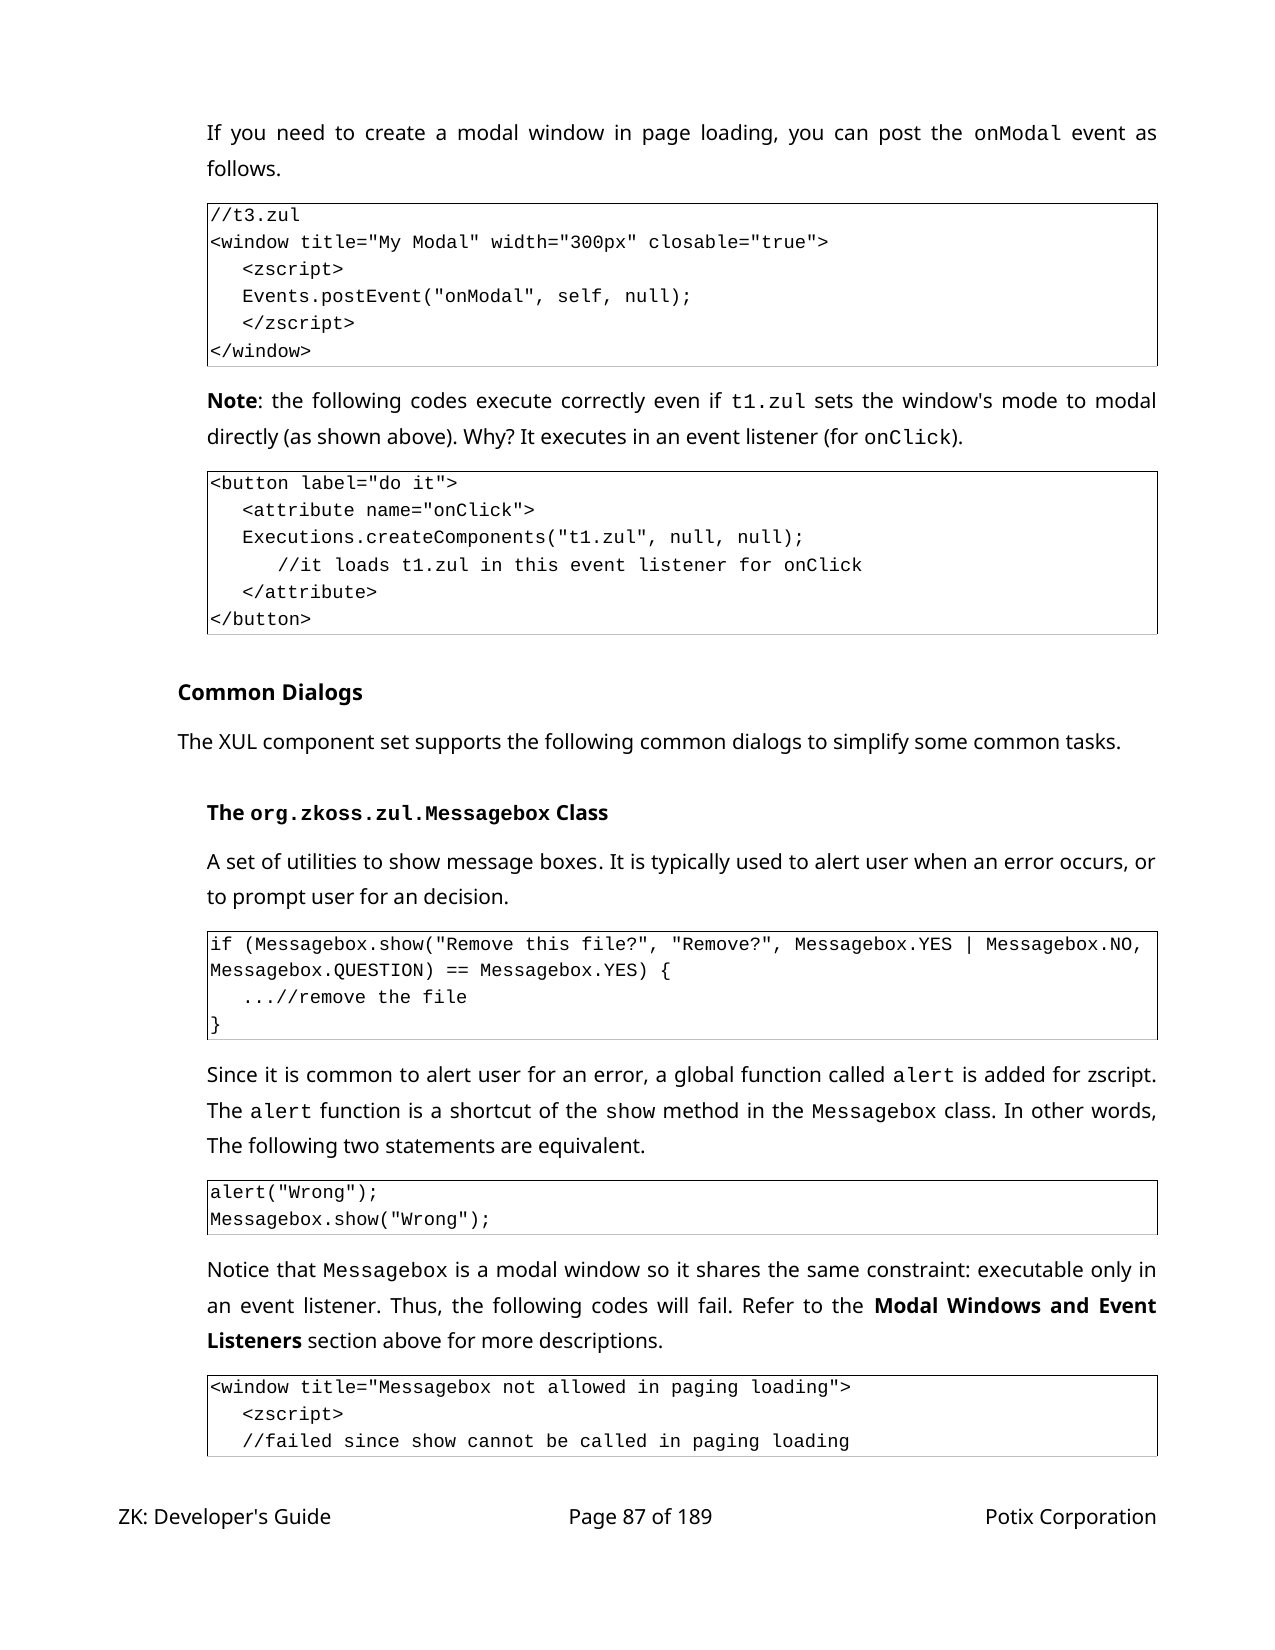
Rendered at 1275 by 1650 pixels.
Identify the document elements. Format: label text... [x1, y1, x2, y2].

text </window> [208, 338, 1157, 366]
text <button label="do it"> [208, 472, 1157, 495]
text <window title="Messagebox not allowed in paging loading"> [208, 1376, 1157, 1399]
text <window title="My Modal" width="300px" closable="true"> [208, 230, 1157, 254]
text </zscript> [208, 311, 1157, 336]
text Executions.createComponents("t1.zul", null, null); [208, 525, 1157, 550]
text </button> [208, 607, 1157, 634]
text </attribute> [208, 580, 1157, 604]
text if (Messagebox.show("Remove this file?", "Remove?", Messagebox.YES | Messagebox.NO, Messagebox.QUESTION) == Messagebox.YES) { [208, 932, 1157, 982]
text <zscript> [208, 1402, 1157, 1426]
text <attribute name="onClick"> [208, 498, 1157, 522]
text Notice that Messagebox is a modal window so it shares the same constraint: executable only in an event listener. Thus, the following codes will fail. Refer to the Modal Windows and Event Listeners section above for more descriptions. [207, 1255, 1157, 1354]
text Note: the following codes execute correctly even if t1.zul sets the window's mode to modal directly (as shown above). Why? It executes in an event listener (for onClick). [207, 386, 1157, 450]
text Events.postEvent("onModal", self, null); [208, 284, 1157, 308]
text alert("Wrong"); [208, 1181, 1157, 1204]
text //t3.zul [208, 204, 1157, 227]
text //failed since show cannot be called in paging loading [208, 1429, 1157, 1456]
text Messagebox.show("Wrong"); [208, 1207, 1157, 1234]
subtitle The org.zkoss.zul.Messagebox Class [207, 798, 1157, 827]
text <zscript> [208, 257, 1157, 281]
text //it loads t1.zul in this event listener for onClick [208, 553, 1157, 577]
text ...//remove the file [208, 985, 1157, 1009]
text A set of utilities to show message boxes. It is typically used to alert user when an error occurs, or to prompt user for an decision. [207, 847, 1157, 911]
text If you need to create a modal window in page loading, you can post the onModal event as follows. [207, 118, 1157, 182]
text The XUL component set supports the following common dialogs to simplify some common tasks. [177, 727, 1157, 756]
text Since it is common to alert user for an error, a global function called alert is added for zscript. The alert function is a shortcut of the show method in the Messagebox class. In other words, The following two statements are equivalent. [207, 1060, 1157, 1159]
subtitle Common Dialogs [177, 677, 1157, 707]
text } [208, 1012, 1157, 1039]
